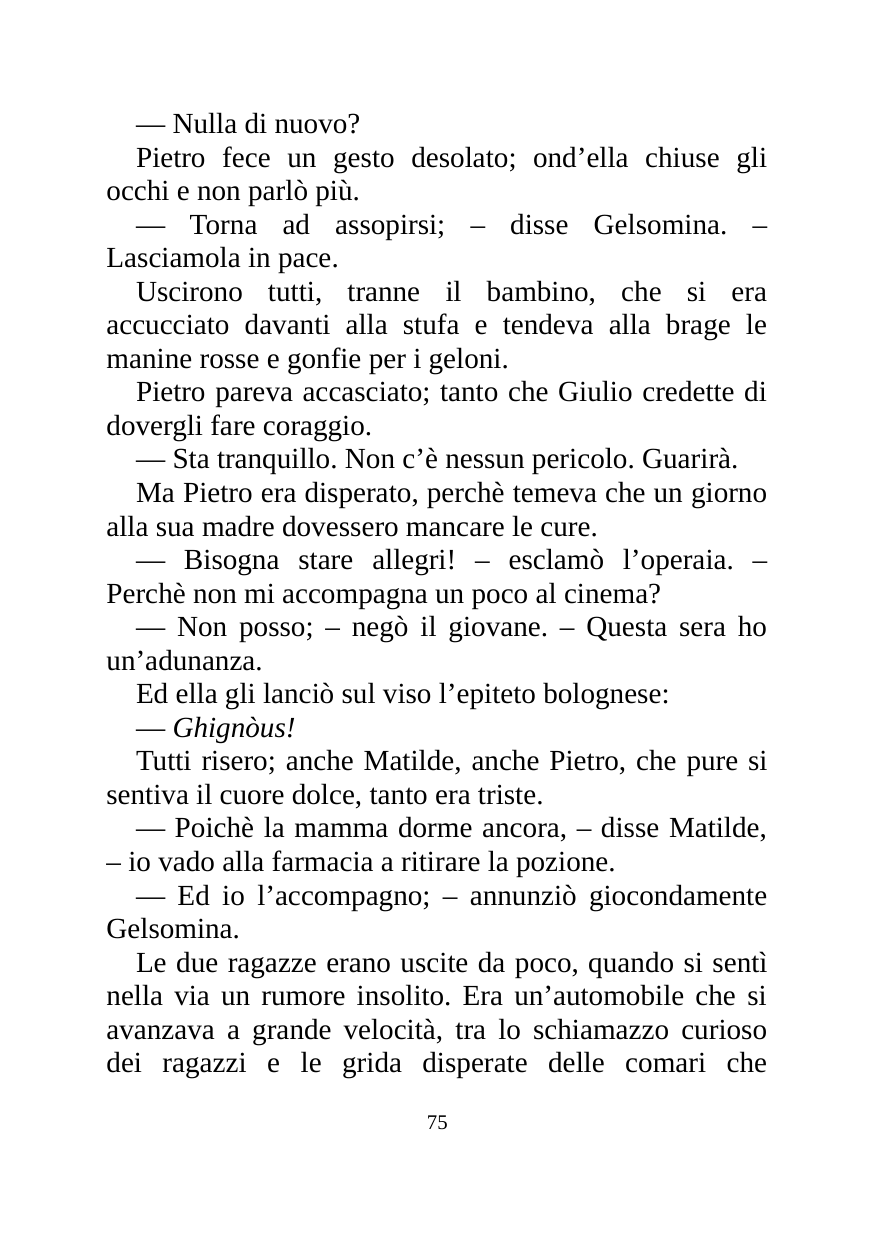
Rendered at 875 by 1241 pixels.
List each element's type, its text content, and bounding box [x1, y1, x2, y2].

text — Poichè la mamma dorme ancora, – disse Matilde, – io vado alla farmacia a ritirare la pozione. [106, 811, 768, 878]
text — Ghignòus! [106, 710, 768, 743]
text — Sta tranquillo. Non c’è nessun pericolo. Guarirà. [106, 442, 768, 475]
text — Torna ad assopirsi; – disse Gelsomina. – Lasciamola in pace. [106, 207, 768, 274]
text — Non posso; – negò il giovane. – Questa sera ho un’adunanza. [106, 609, 768, 676]
text — Nulla di nuovo? [106, 106, 768, 140]
text Uscirono tutti, tranne il bambino, che si era accucciato davanti alla stufa e tendeva alla brage le manine rosse e gonfie per i geloni. [106, 274, 768, 374]
text — Ed io l’accompagno; – annunziò giocondamente Gelsomina. [106, 878, 768, 945]
text Le due ragazze erano uscite da poco, quando si sentì nella via un rumore insolito. Era un’automobile che si avanzava a grande velocità, tra lo schiamazzo curioso dei ragazzi e le grida disperate delle comari che [106, 945, 768, 1079]
text Tutti risero; anche Matilde, anche Pietro, che pure si sentiva il cuore dolce, tanto era triste. [106, 743, 768, 811]
text Pietro pareva accasciato; tanto che Giulio credette di dovergli fare coraggio. [106, 374, 768, 442]
text Pietro fece un gesto desolato; ond’ella chiuse gli occhi e non parlò più. [106, 140, 768, 207]
text — Bisogna stare allegri! – esclamò l’operaia. – Perchè non mi accompagna un poco al cinema? [106, 542, 768, 609]
text Ma Pietro era disperato, perchè temeva che un giorno alla sua madre dovessero mancare le cure. [106, 475, 768, 542]
text Ed ella gli lanciò sul viso l’epiteto bolognese: [106, 676, 768, 710]
